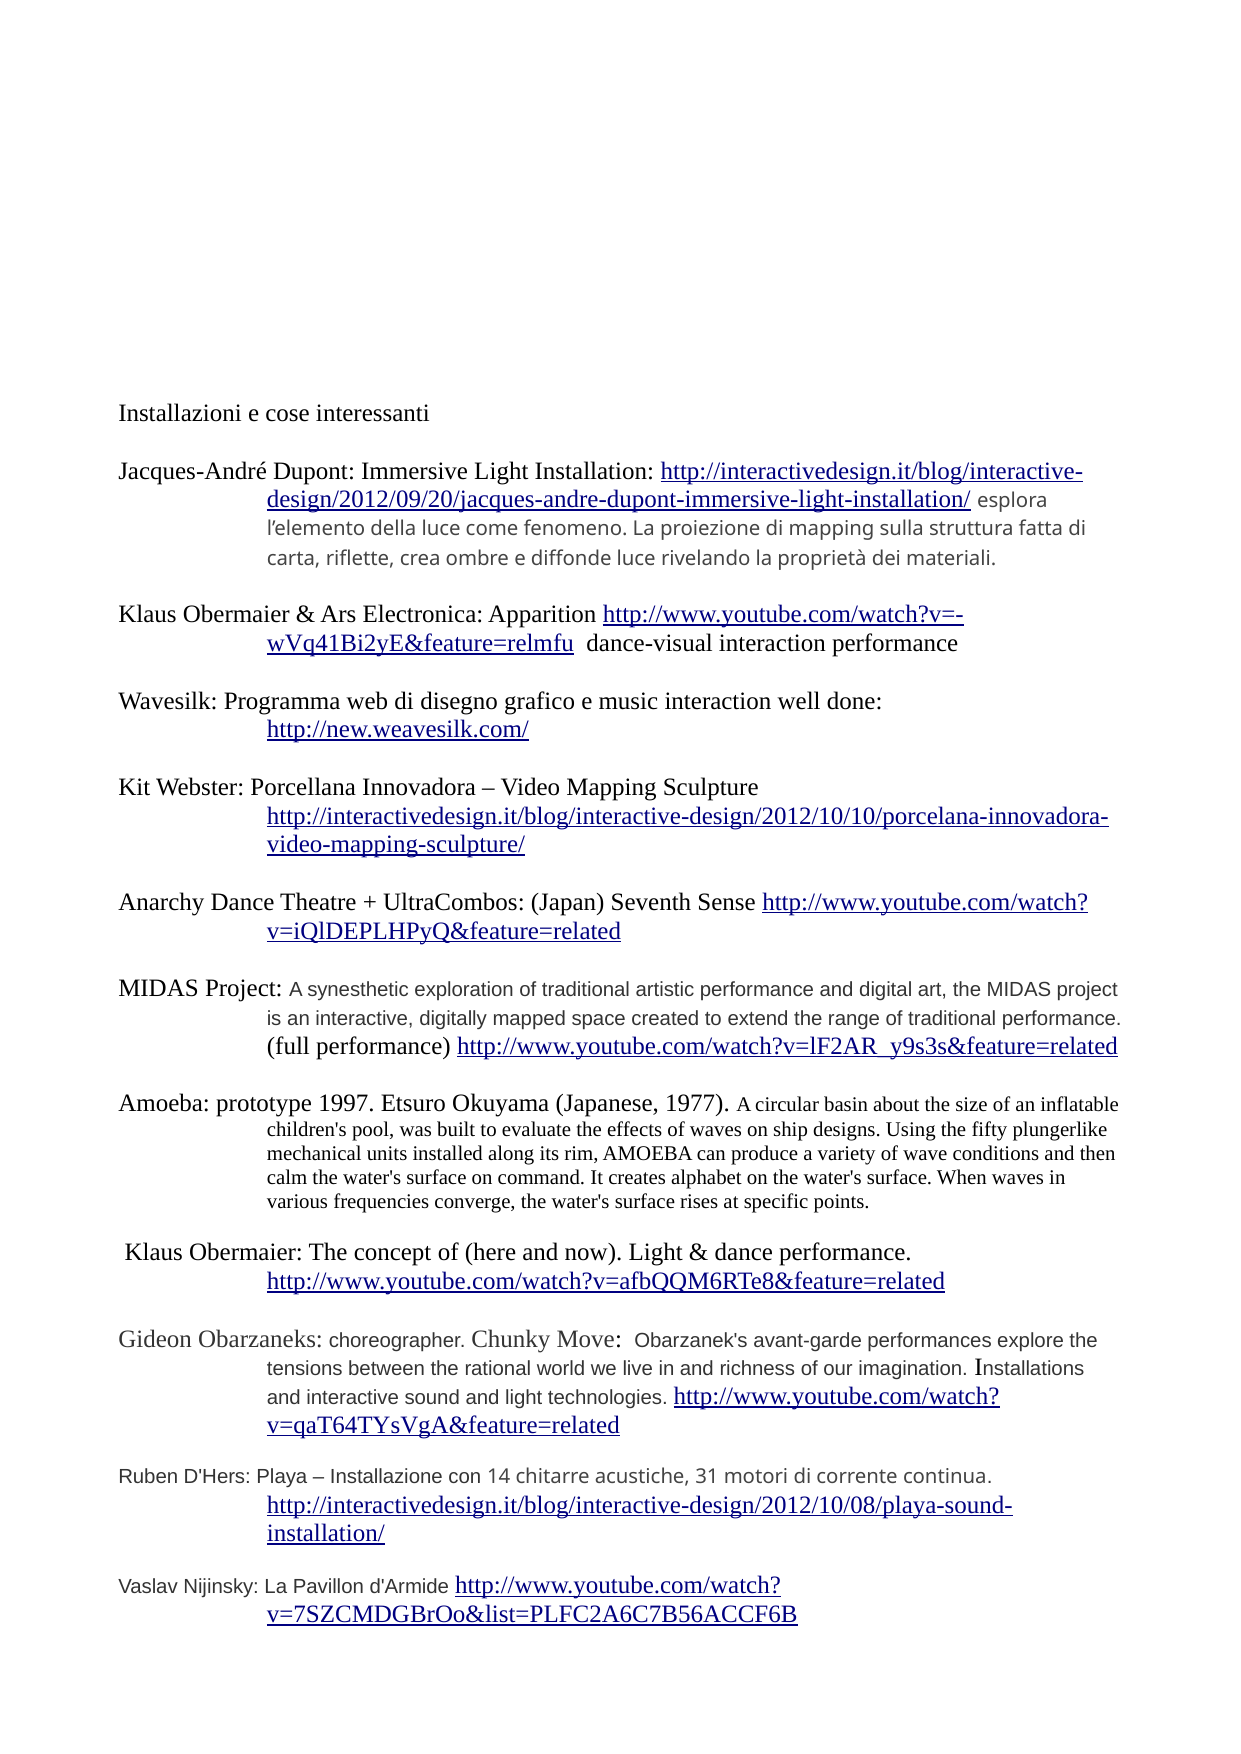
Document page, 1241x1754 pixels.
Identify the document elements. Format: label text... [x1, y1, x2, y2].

text Ruben D'Hers: Playa – Installazione con 14 chitarre acustiche, 31 motori di corrente continua. http://interactivedesign.it/blog/interactive-design/2012/10/08/playa-sound-installation/ [118, 1462, 1122, 1547]
text Amoeba: prototype 1997. Etsuro Okuyama (Japanese, 1977). A circular basin about the size of an inflatable children's pool, was built to evaluate the effects of waves on ship designs. Using the fifty plungerlike mechanical units installed along its rim, AMOEBA can produce a variety of wave conditions and then calm the water's surface on command. It creates alphabet on the water's surface. When waves in various frequencies converge, the water's surface rises at specific points. [118, 1088, 1122, 1213]
text Anarchy Dance Theatre + UltraCombos: (Japan) Seventh Sense http://www.youtube.com/watch?v=iQlDEPLHPyQ&feature=related [118, 887, 1122, 944]
text Installazioni e cose interessanti [118, 398, 1122, 427]
text MIDAS Project: A synesthetic exploration of traditional artistic performance and digital art, the MIDAS project is an interactive, digitally mapped space created to extend the range of traditional performance. (full performance) http://www.youtube.com/watch?v=lF2AR_y9s3s&feature=related [118, 973, 1122, 1059]
text Vaslav Nijinsky: La Pavillon d'Armide http://www.youtube.com/watch?v=7SZCMDGBrOo&list=PLFC2A6C7B56ACCF6B [118, 1571, 1122, 1628]
text Kit Webster: Porcellana Innovadora – Video Mapping Sculpture http://interactivedesign.it/blog/interactive-design/2012/10/10/porcelana-innovadora-video-mapping-sculpture/ [118, 772, 1122, 858]
text Klaus Obermaier: The concept of (here and now). Light & dance performance. http://www.youtube.com/watch?v=afbQQM6RTe8&feature=related [118, 1237, 1122, 1295]
text Gideon Obarzaneks: choreographer. Chunky Move: Obarzanek's avant-garde performances explore the tensions between the rational world we live in and richness of our imagination. Installations and interactive sound and light technologies. http://www.youtube.com/watch?v=qaT64TYsVgA&feature=related [118, 1324, 1122, 1439]
text Jacques-André Dupont: Immersive Light Installation: http://interactivedesign.it/blog/interactive-design/2012/09/20/jacques-andre-dupont-immersive-light-installation/ esplora l’elemento della luce come fenomeno. La proiezione di mapping sulla struttura fatta di carta, riflette, crea ombre e diffonde luce rivelando la proprietà dei materiali. [118, 456, 1122, 571]
text Wavesilk: Programma web di disegno grafico e music interaction well done: http://new.weavesilk.com/ [118, 686, 1122, 743]
text Klaus Obermaier & Ars Electronica: Apparition http://www.youtube.com/watch?v=-wVq41Bi2yE&feature=relmfu dance-visual interaction performance [118, 599, 1122, 657]
